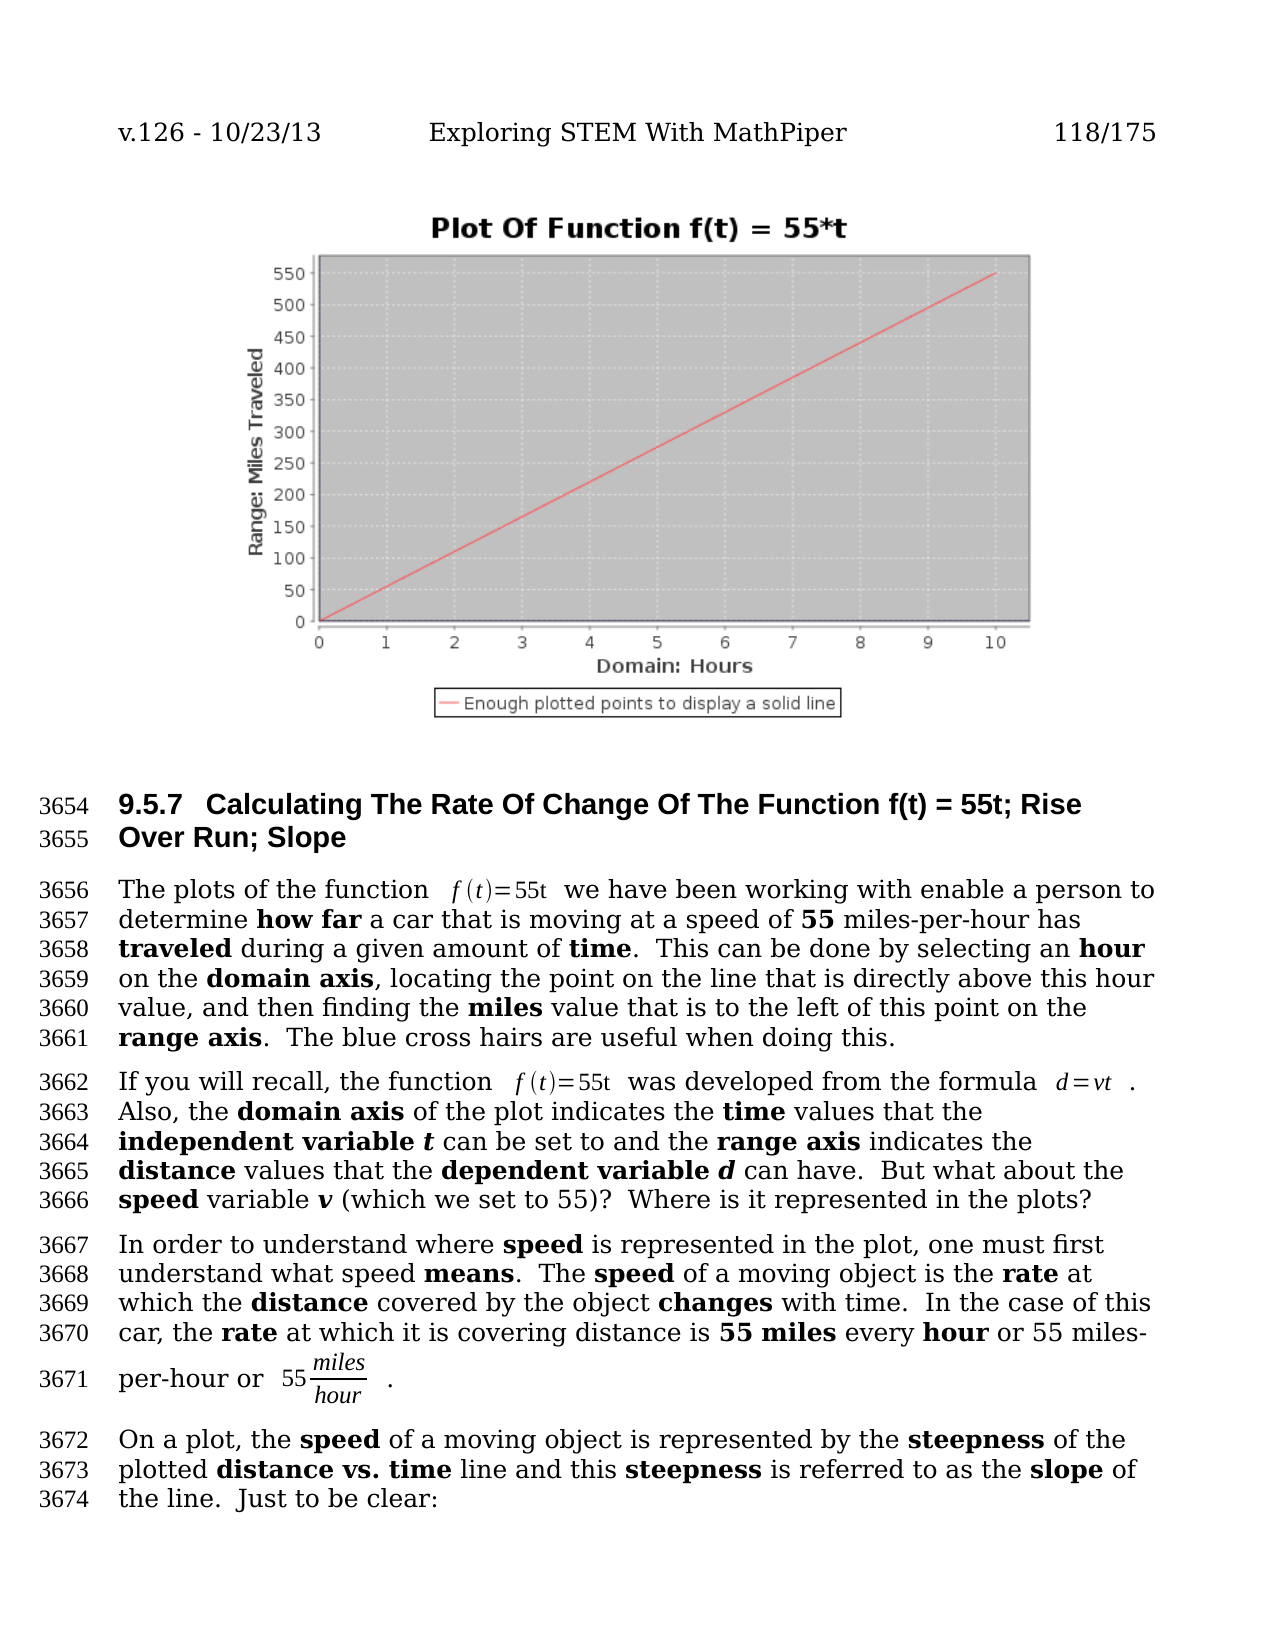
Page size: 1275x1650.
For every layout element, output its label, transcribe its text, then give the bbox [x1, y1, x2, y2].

text In order to understand where speed is represented in the plot, one must first understand what speed means. The speed of a moving object is the rate at which the distance covered by the object changes with time. In the case of this car, the rate at which it is covering distance is 55 miles every hour or 55 miles-per-hour or. [118, 1229, 1157, 1410]
picture [230, 212, 1046, 719]
subtitle Calculating The Rate Of Change Of The Function f(t) = 55t; Rise Over Run; Slope [118, 787, 1157, 854]
text If you will recall, the functionwas developed from the formula. Also, the domain axis of the plot indicates the time values that the independent variable t can be set to and the range axis indicates the distance values that the dependent variable d can have. But what about the speed variable v (which we set to 55)? Where is it represented in the plots? [118, 1067, 1157, 1214]
text On a plot, the speed of a moving object is represented by the steepness of the plotted distance vs. time line and this steepness is referred to as the slope of the line. Just to be clear: [118, 1425, 1157, 1513]
text The plots of the functionwe have been working with enable a person to determine how far a car that is moving at a speed of 55 miles-per-hour has traveled during a given amount of time. This can be done by selecting an hour on the domain axis, locating the point on the line that is directly above this hour value, and then finding the miles value that is to the left of this point on the range axis. The blue cross hairs are useful when doing this. [118, 875, 1157, 1052]
